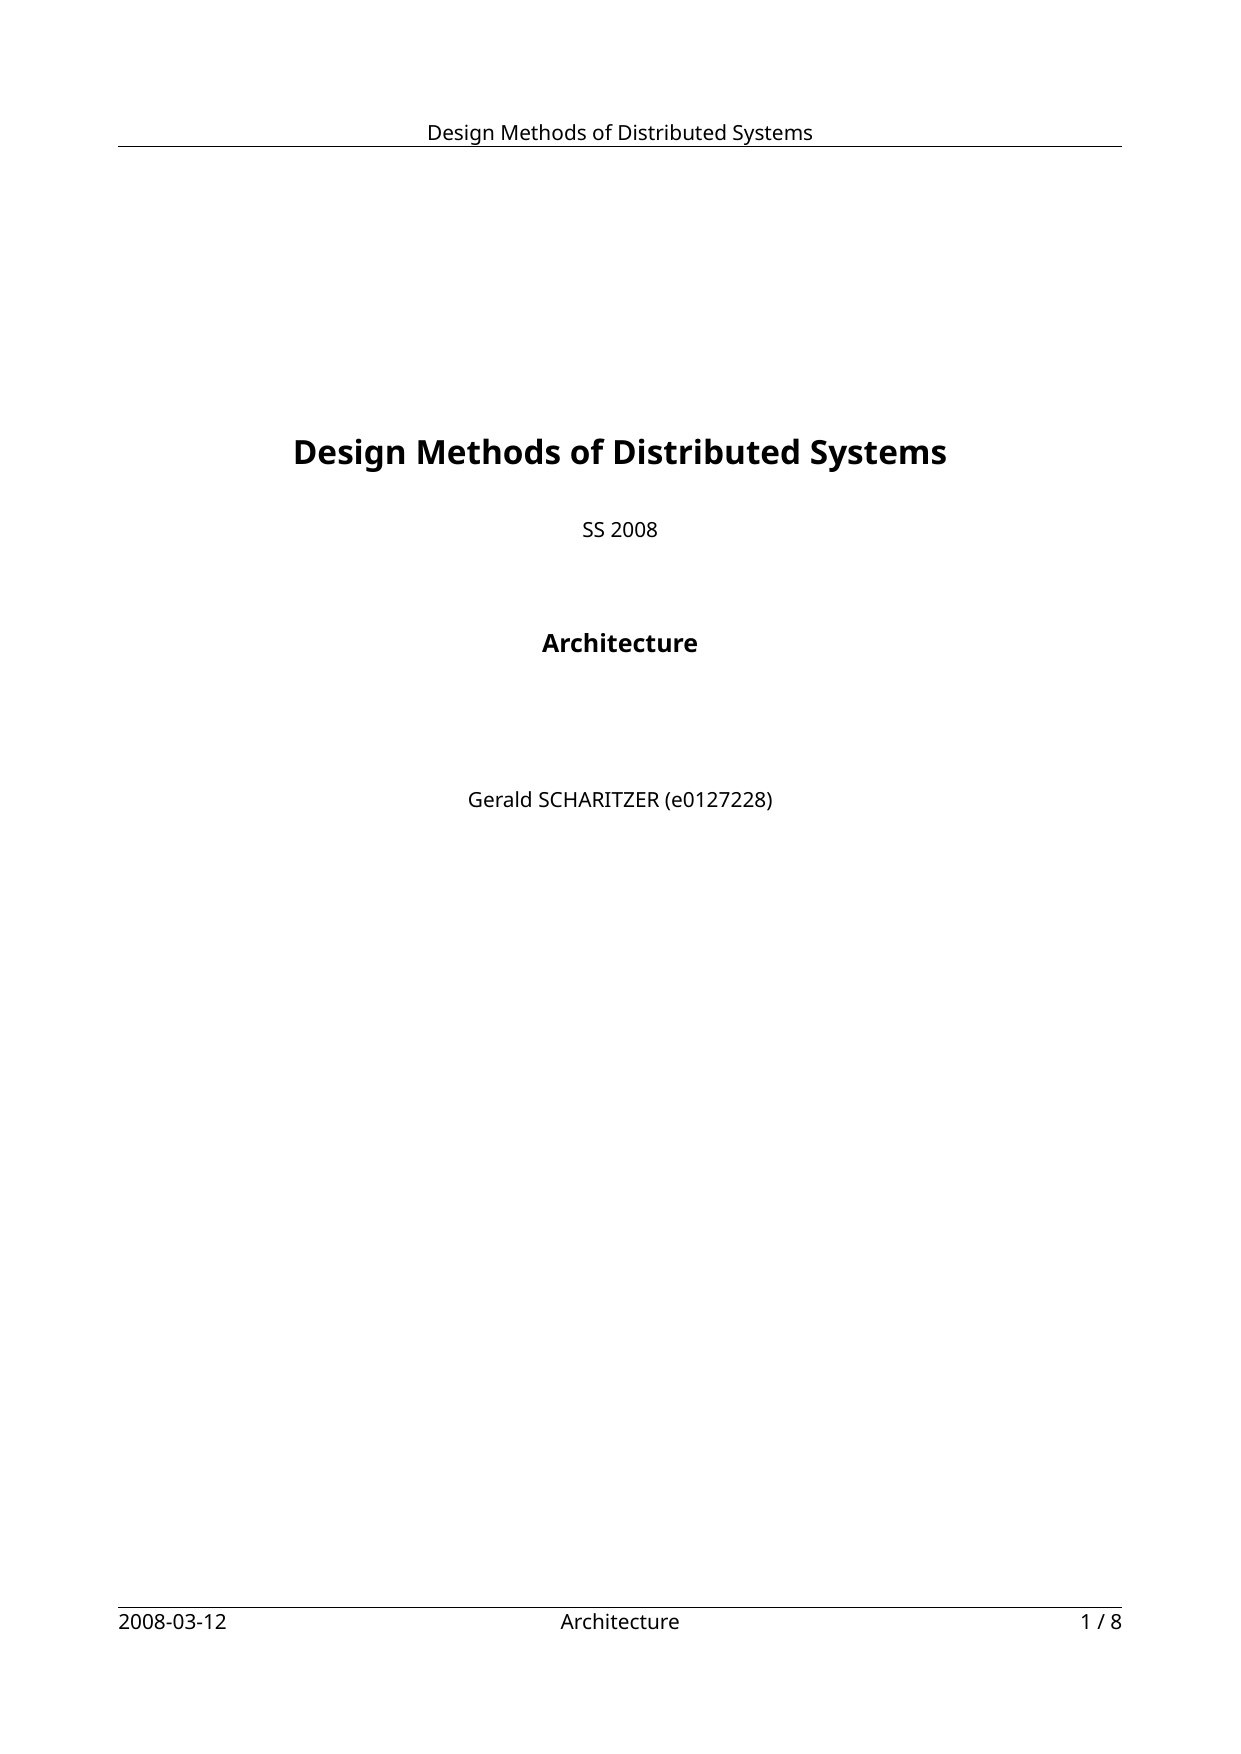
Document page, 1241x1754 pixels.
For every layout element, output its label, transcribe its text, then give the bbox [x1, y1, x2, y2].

text SS 2008 [118, 515, 1122, 543]
title Design Methods of Distributed Systems [118, 429, 1122, 474]
text Gerald SCHARITZER (e0127228) [118, 786, 1122, 814]
subtitle Architecture [118, 625, 1122, 659]
